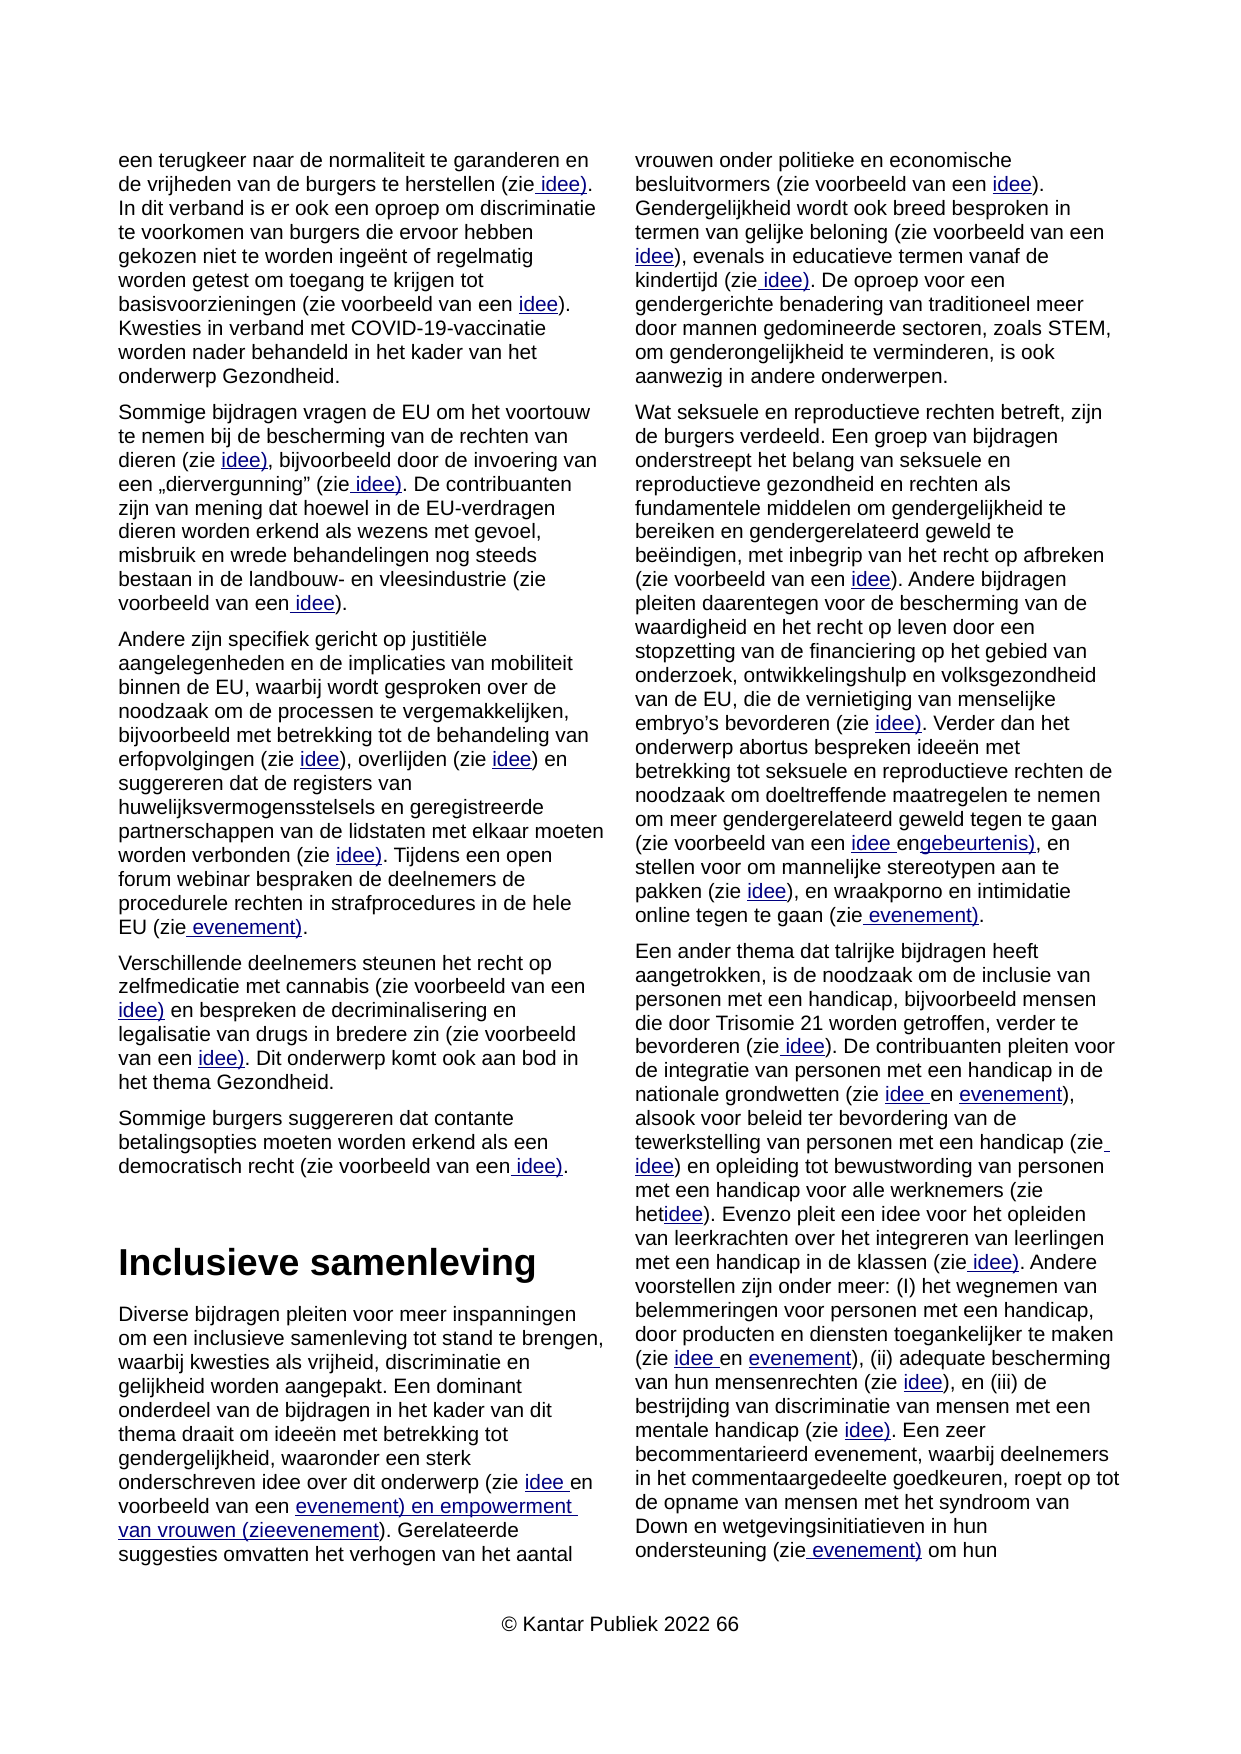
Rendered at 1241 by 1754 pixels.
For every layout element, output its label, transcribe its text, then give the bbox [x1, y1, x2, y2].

text Diverse bijdragen pleiten voor meer inspanningen om een inclusieve samenleving tot stand te brengen, waarbij kwesties als vrijheid, discriminatie en gelijkheid worden aangepakt. Een dominant onderdeel van de bijdragen in het kader van dit thema draait om ideeën met betrekking tot gendergelijkheid, waaronder een sterk onderschreven idee over dit onderwerp (zie idee en voorbeeld van een evenement) en empowerment van vrouwen (zieevenement). Gerelateerde suggesties omvatten het verhogen van het aantal [118, 1302, 605, 1566]
text Andere zijn specifiek gericht op justitiële aangelegenheden en de implicaties van mobiliteit binnen de EU, waarbij wordt gesproken over de noodzaak om de processen te vergemakkelijken, bijvoorbeeld met betrekking tot de behandeling van erfopvolgingen (zie idee), overlijden (zie idee) en suggereren dat de registers van huwelijksvermogensstelsels en geregistreerde partnerschappen van de lidstaten met elkaar moeten worden verbonden (zie idee). Tijdens een open forum webinar bespraken de deelnemers de procedurele rechten in strafprocedures in de hele EU (zie evenement). [118, 627, 605, 938]
text Sommige burgers suggereren dat contante betalingsopties moeten worden erkend als een democratisch recht (zie voorbeeld van een idee). [118, 1106, 605, 1178]
subtitle Inclusieve samenleving [118, 1240, 605, 1283]
text Een ander thema dat talrijke bijdragen heeft aangetrokken, is de noodzaak om de inclusie van personen met een handicap, bijvoorbeeld mensen die door Trisomie 21 worden getroffen, verder te bevorderen (zie idee). De contribuanten pleiten voor de integratie van personen met een handicap in de nationale grondwetten (zie idee en evenement), alsook voor beleid ter bevordering van de tewerkstelling van personen met een handicap (zie idee) en opleiding tot bewustwording van personen met een handicap voor alle werknemers (zie hetidee). Evenzo pleit een idee voor het opleiden van leerkrachten over het integreren van leerlingen met een handicap in de klassen (zie idee). Andere voorstellen zijn onder meer: (I) het wegnemen van belemmeringen voor personen met een handicap, door producten en diensten toegankelijker te maken (zie idee en evenement), (ii) adequate bescherming van hun mensenrechten (zie idee), en (iii) de bestrijding van discriminatie van mensen met een mentale handicap (zie idee). Een zeer becommentarieerd evenement, waarbij deelnemers in het commentaargedeelte goedkeuren, roept op tot de opname van mensen met het syndroom van Down en wetgevingsinitiatieven in hun ondersteuning (zie evenement) om hun [635, 938, 1122, 1561]
text een terugkeer naar de normaliteit te garanderen en de vrijheden van de burgers te herstellen (zie idee). In dit verband is er ook een oproep om discriminatie te voorkomen van burgers die ervoor hebben gekozen niet te worden ingeënt of regelmatig worden getest om toegang te krijgen tot basisvoorzieningen (zie voorbeeld van een idee). Kwesties in verband met COVID-19-vaccinatie worden nader behandeld in het kader van het onderwerp Gezondheid. [118, 148, 605, 388]
text vrouwen onder politieke en economische besluitvormers (zie voorbeeld van een idee). Gendergelijkheid wordt ook breed besproken in termen van gelijke beloning (zie voorbeeld van een idee), evenals in educatieve termen vanaf de kindertijd (zie idee). De oproep voor een gendergerichte benadering van traditioneel meer door mannen gedomineerde sectoren, zoals STEM, om genderongelijkheid te verminderen, is ook aanwezig in andere onderwerpen. [635, 148, 1122, 388]
text Sommige bijdragen vragen de EU om het voortouw te nemen bij de bescherming van de rechten van dieren (zie idee), bijvoorbeeld door de invoering van een „diervergunning” (zie idee). De contribuanten zijn van mening dat hoewel in de EU-verdragen dieren worden erkend als wezens met gevoel, misbruik en wrede behandelingen nog steeds bestaan in de landbouw- en vleesindustrie (zie voorbeeld van een idee). [118, 399, 605, 615]
text Verschillende deelnemers steunen het recht op zelfmedicatie met cannabis (zie voorbeeld van een idee) en bespreken de decriminalisering en legalisatie van drugs in bredere zin (zie voorbeeld van een idee). Dit onderwerp komt ook aan bod in het thema Gezondheid. [118, 950, 605, 1094]
text Wat seksuele en reproductieve rechten betreft, zijn de burgers verdeeld. Een groep van bijdragen onderstreept het belang van seksuele en reproductieve gezondheid en rechten als fundamentele middelen om gendergelijkheid te bereiken en gendergerelateerd geweld te beëindigen, met inbegrip van het recht op afbreken (zie voorbeeld van een idee). Andere bijdragen pleiten daarentegen voor de bescherming van de waardigheid en het recht op leven door een stopzetting van de financiering op het gebied van onderzoek, ontwikkelingshulp en volksgezondheid van de EU, die de vernietiging van menselijke embryo’s bevorderen (zie idee). Verder dan het onderwerp abortus bespreken ideeën met betrekking tot seksuele en reproductieve rechten de noodzaak om doeltreffende maatregelen te nemen om meer gendergerelateerd geweld tegen te gaan (zie voorbeeld van een idee engebeurtenis), en stellen voor om mannelijke stereotypen aan te pakken (zie idee), en wraakporno en intimidatie online tegen te gaan (zie evenement). [635, 399, 1122, 927]
